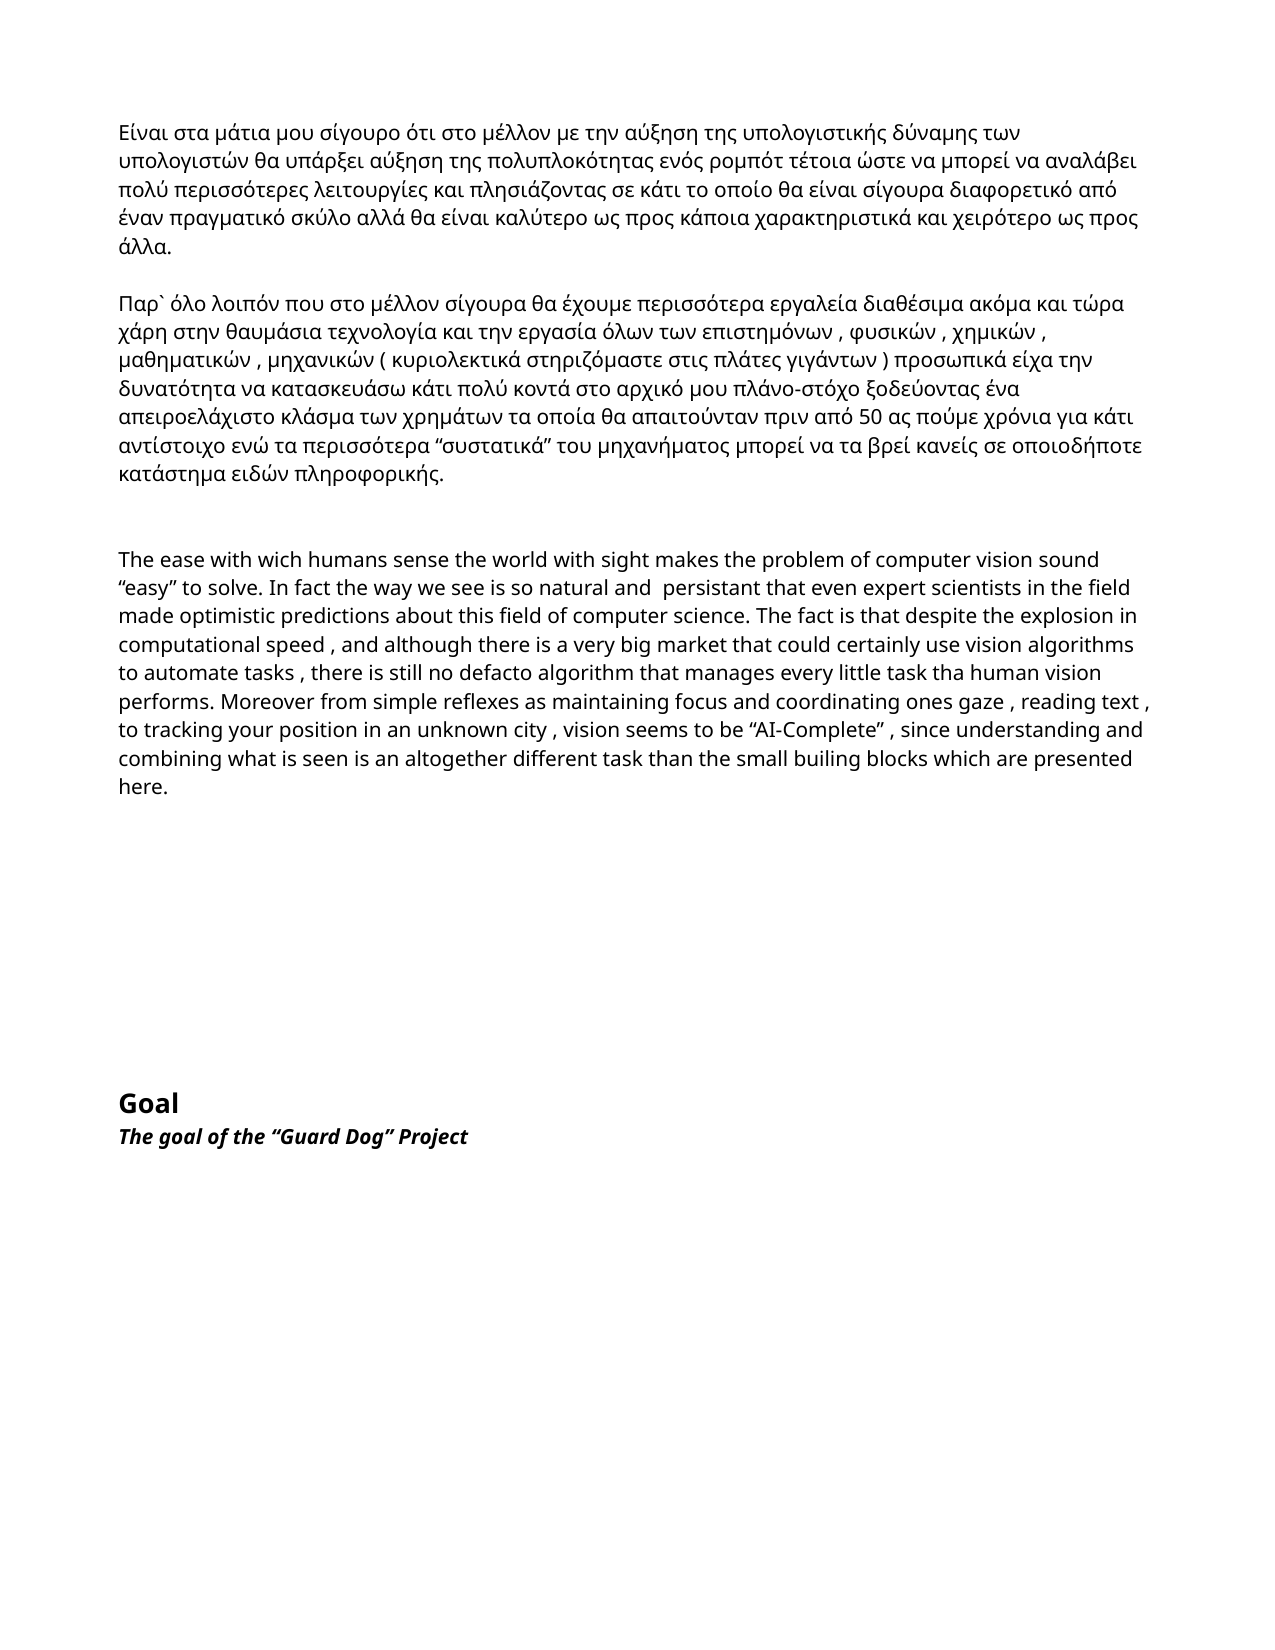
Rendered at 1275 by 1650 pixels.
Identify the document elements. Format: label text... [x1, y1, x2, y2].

text Παρ` όλο λοιπόν που στο μέλλον σίγουρα θα έχουμε περισσότερα εργαλεία διαθέσιμα ακόμα και τώρα χάρη στην θαυμάσια τεχνολογία και την εργασία όλων των επιστημόνων , φυσικών , χημικών , μαθηματικών , μηχανικών ( κυριολεκτικά στηριζόμαστε στις πλάτες γιγάντων ) προσωπικά είχα την δυνατότητα να κατασκευάσω κάτι πολύ κοντά στο αρχικό μου πλάνο-στόχο ξοδεύοντας ένα απειροελάχιστο κλάσμα των χρημάτων τα οποία θα απαιτούνταν πριν από 50 ας πούμε χρόνια για κάτι αντίστοιχο ενώ τα περισσότερα “συστατικά” του μηχανήματος μπορεί να τα βρεί κανείς σε οποιοδήποτε κατάστημα ειδών πληροφορικής. [118, 289, 1157, 488]
text The ease with wich humans sense the world with sight makes the problem of computer vision sound “easy” to solve. In fact the way we see is so natural and persistant that even expert scientists in the field made optimistic predictions about this field of computer science. The fact is that despite the explosion in computational speed , and although there is a very big market that could certainly use vision algorithms to automate tasks , there is still no defacto algorithm that manages every little task tha human vision performs. Moreover from simple reflexes as maintaining focus and coordinating ones gaze , reading text , to tracking your position in an unknown city , vision seems to be “AI-Complete” , since understanding and combining what is seen is an altogether different task than the small builing blocks which are presented here. [118, 545, 1157, 801]
text Είναι στα μάτια μου σίγουρο ότι στο μέλλον με την αύξηση της υπολογιστικής δύναμης των υπολογιστών θα υπάρξει αύξηση της πολυπλοκότητας ενός ρομπότ τέτοια ώστε να μπορεί να αναλάβει πολύ περισσότερες λειτουργίες και πλησιάζοντας σε κάτι το οποίο θα είναι σίγουρα διαφορετικό από έναν πραγματικό σκύλο αλλά θα είναι καλύτερο ως προς κάποια χαρακτηριστικά και χειρότερο ως προς άλλα. [118, 118, 1157, 260]
text Goal [118, 1085, 1157, 1122]
text The goal of the “Guard Dog” Project [118, 1122, 1157, 1150]
